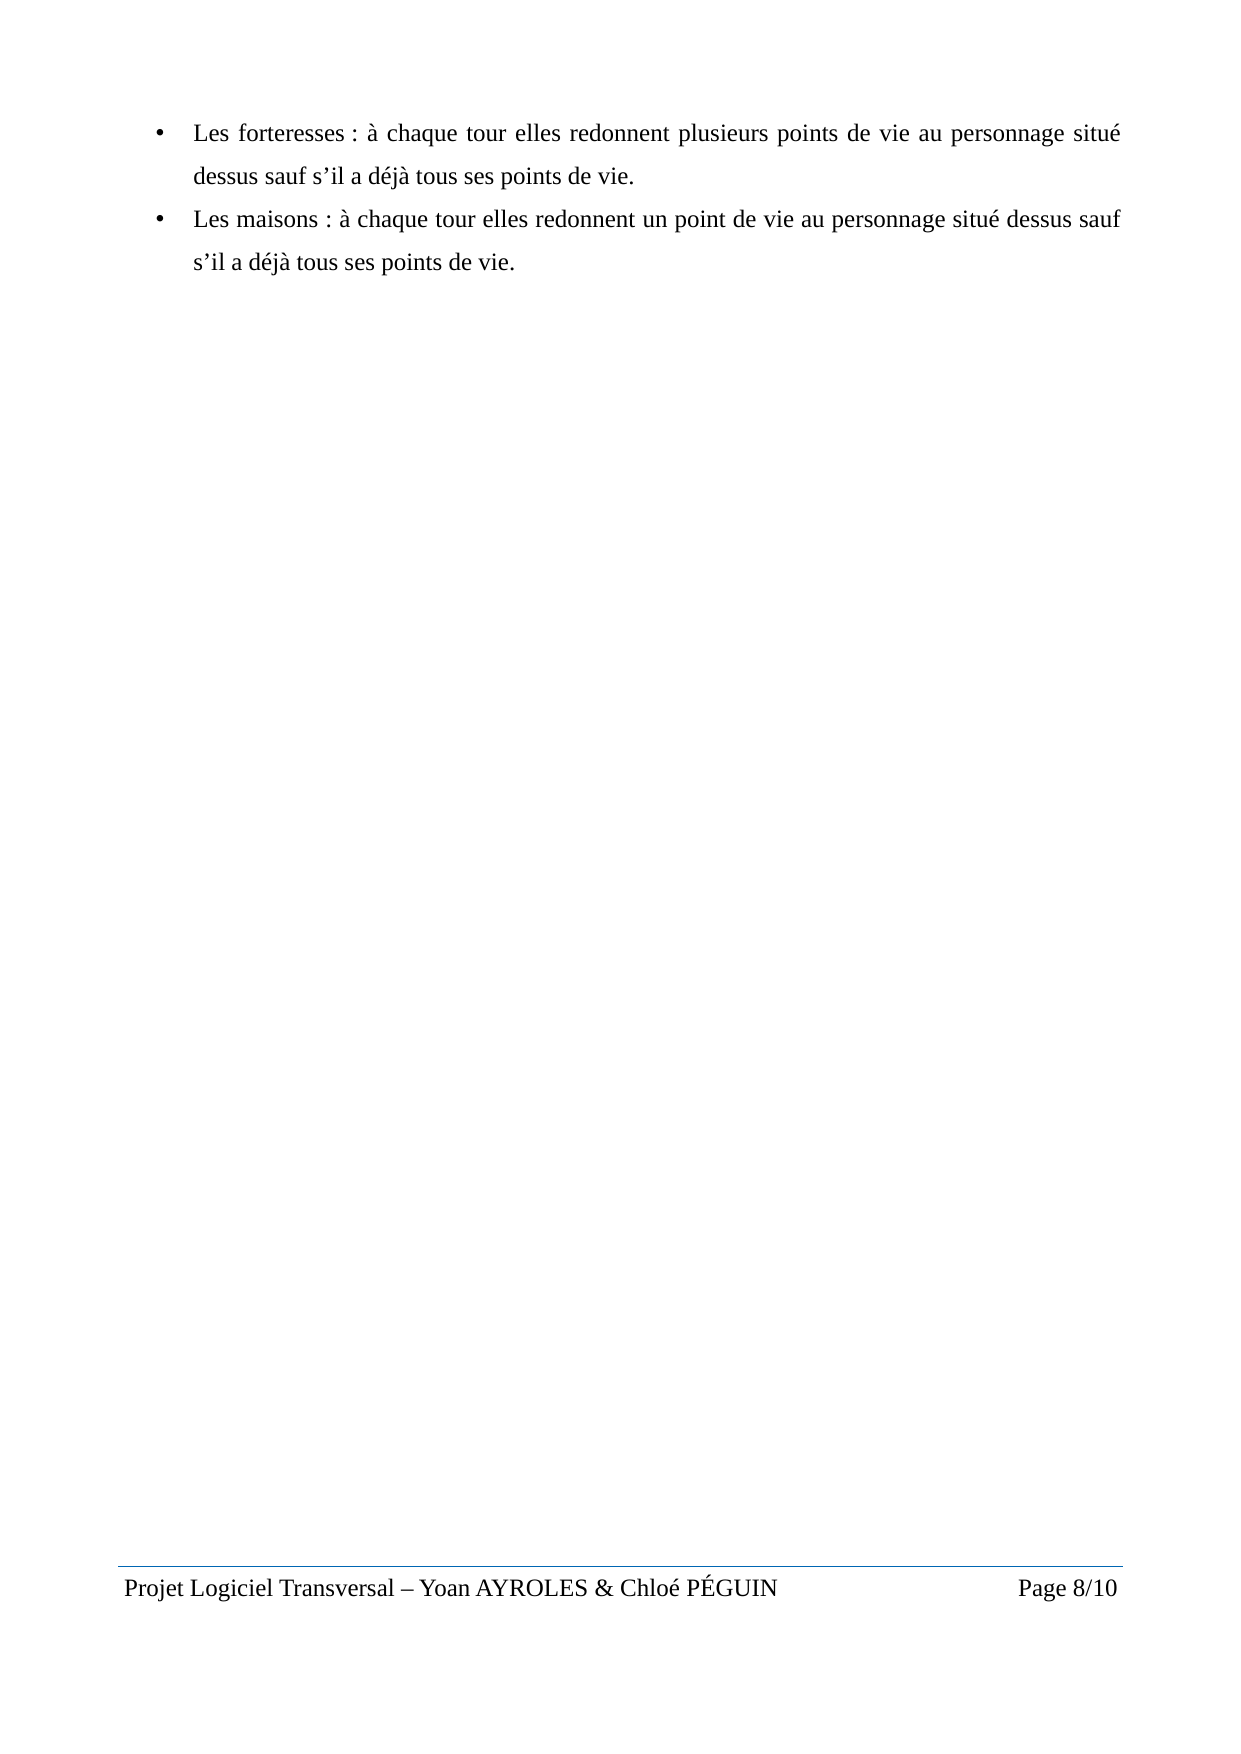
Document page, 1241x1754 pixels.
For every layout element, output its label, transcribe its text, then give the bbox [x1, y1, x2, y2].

list Les maisons : à chaque tour elles redonnent un point de vie au personnage situé dessus sauf s’il a déjà tous ses points de vie. [156, 204, 1122, 276]
list Les forteresses : à chaque tour elles redonnent plusieurs points de vie au personnage situé dessus sauf s’il a déjà tous ses points de vie. [156, 118, 1122, 190]
